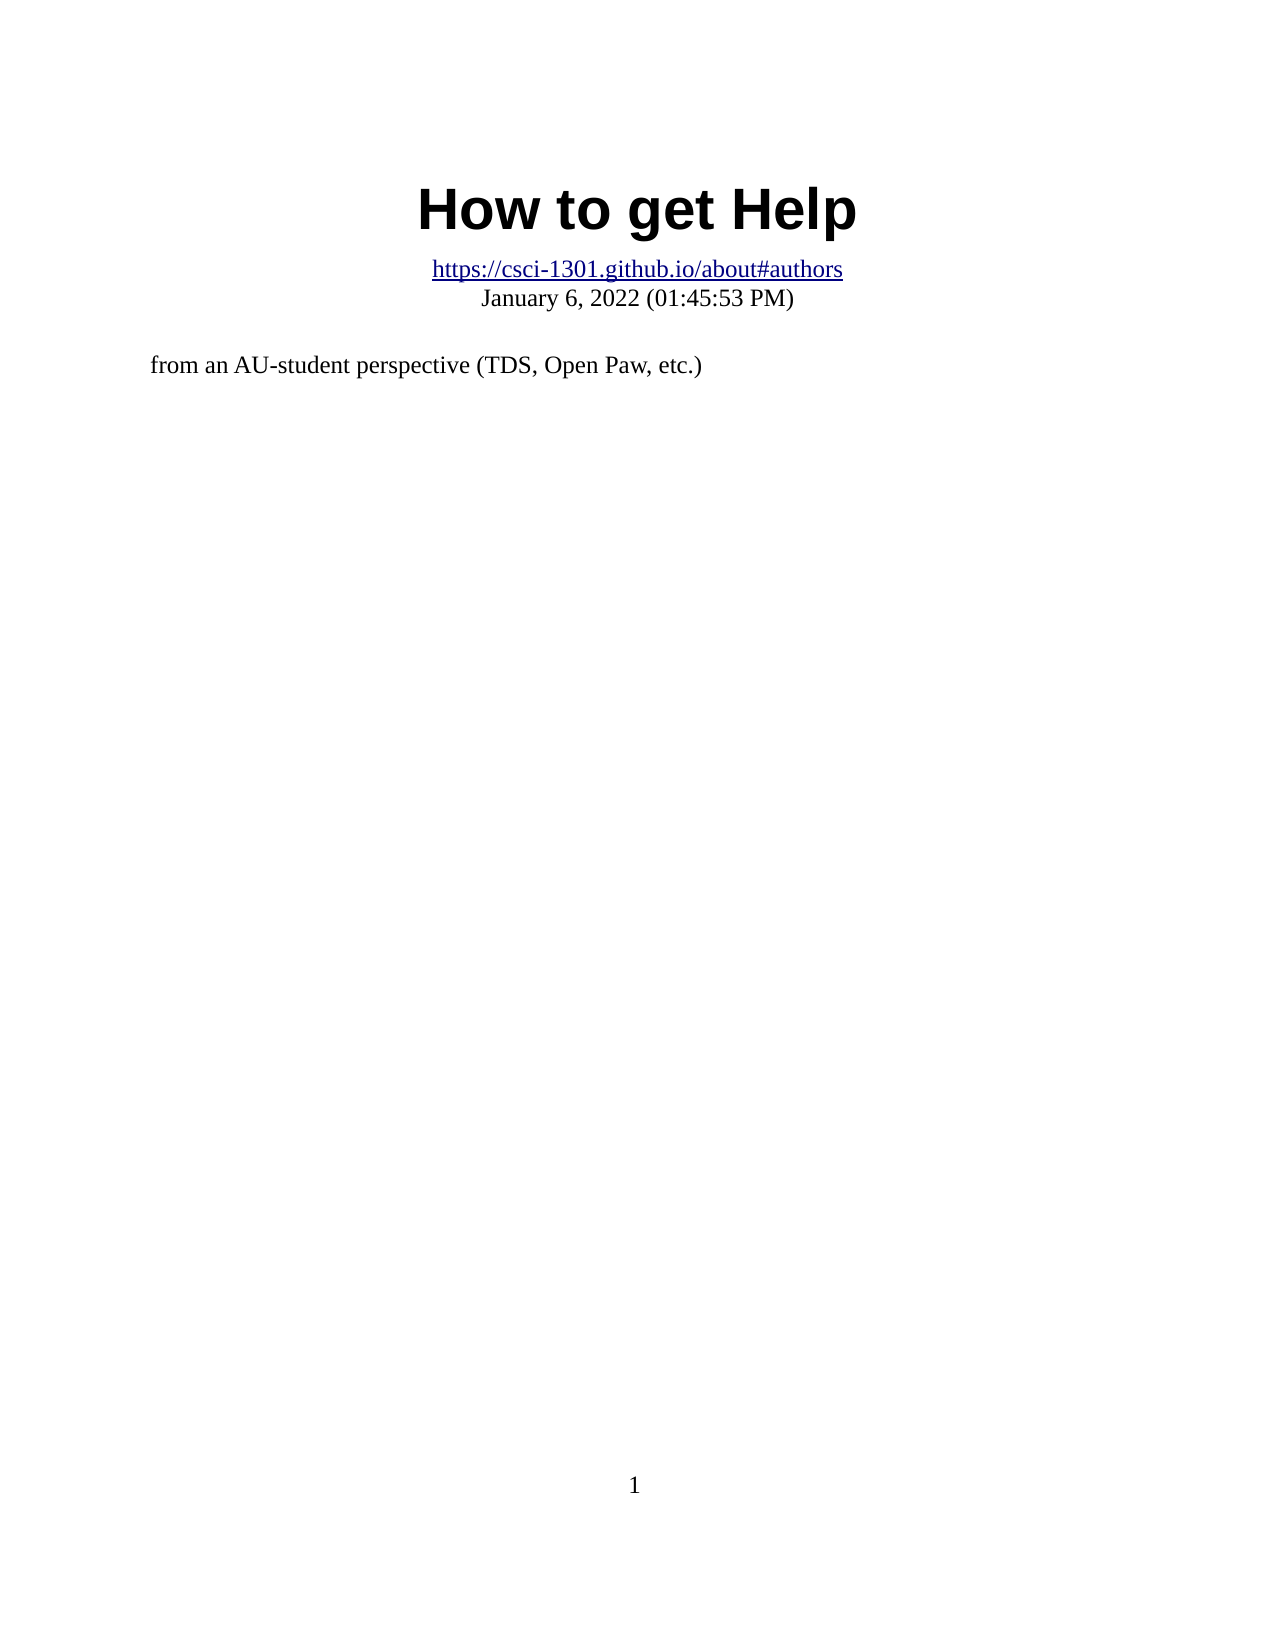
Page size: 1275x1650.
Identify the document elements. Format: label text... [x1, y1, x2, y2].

text https://csci-1301.github.io/about#authors [150, 254, 1125, 283]
title How to get Help [150, 175, 1125, 242]
text from an AU-student perspective (TDS, Open Paw, etc.) [150, 350, 1125, 378]
text January 6, 2022 (01:45:53 PM) [150, 283, 1125, 312]
